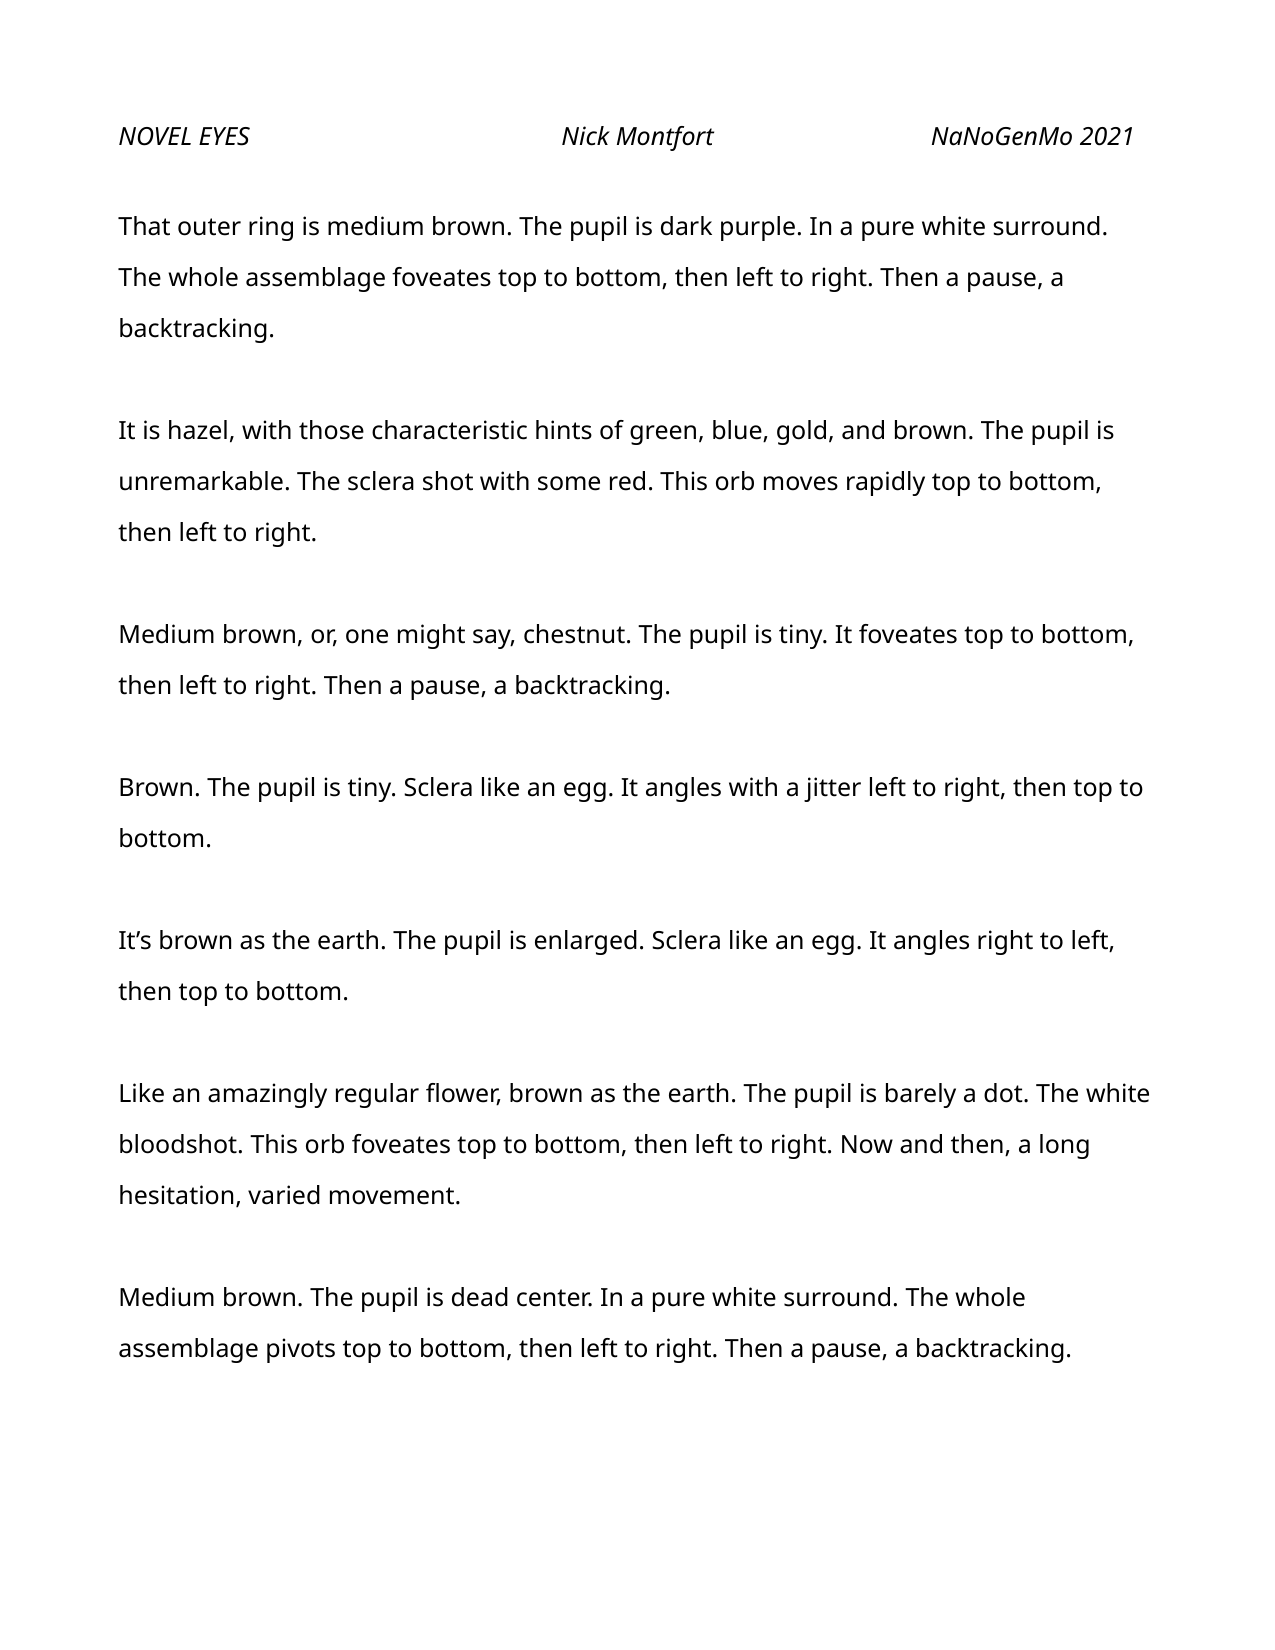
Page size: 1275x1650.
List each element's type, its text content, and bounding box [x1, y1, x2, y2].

text Medium brown. The pupil is dead center. In a pure white surround. The whole assemblage pivots top to bottom, then left to right. Then a pause, a backtracking. [118, 1280, 1157, 1365]
text Brown. The pupil is tiny. Sclera like an egg. It angles with a jitter left to right, then top to bottom. [118, 769, 1157, 855]
text Like an amazingly regular flower, brown as the earth. The pupil is barely a dot. The white bloodshot. This orb foveates top to bottom, then left to right. Now and then, a long hesitation, varied movement. [118, 1076, 1157, 1212]
text It is hazel, with those characteristic hints of green, blue, gold, and brown. The pupil is unremarkable. The sclera shot with some red. This orb moves rapidly top to bottom, then left to right. [118, 412, 1157, 548]
text That outer ring is medium brown. The pupil is dark purple. In a pure white surround. The whole assemblage foveates top to bottom, then left to right. Then a pause, a backtracking. [118, 208, 1157, 344]
text Medium brown, or, one might say, chestnut. The pupil is tiny. It foveates top to bottom, then left to right. Then a pause, a backtracking. [118, 616, 1157, 702]
text It’s brown as the earth. The pupil is enlarged. Sclera like an egg. It angles right to left, then top to bottom. [118, 923, 1157, 1008]
